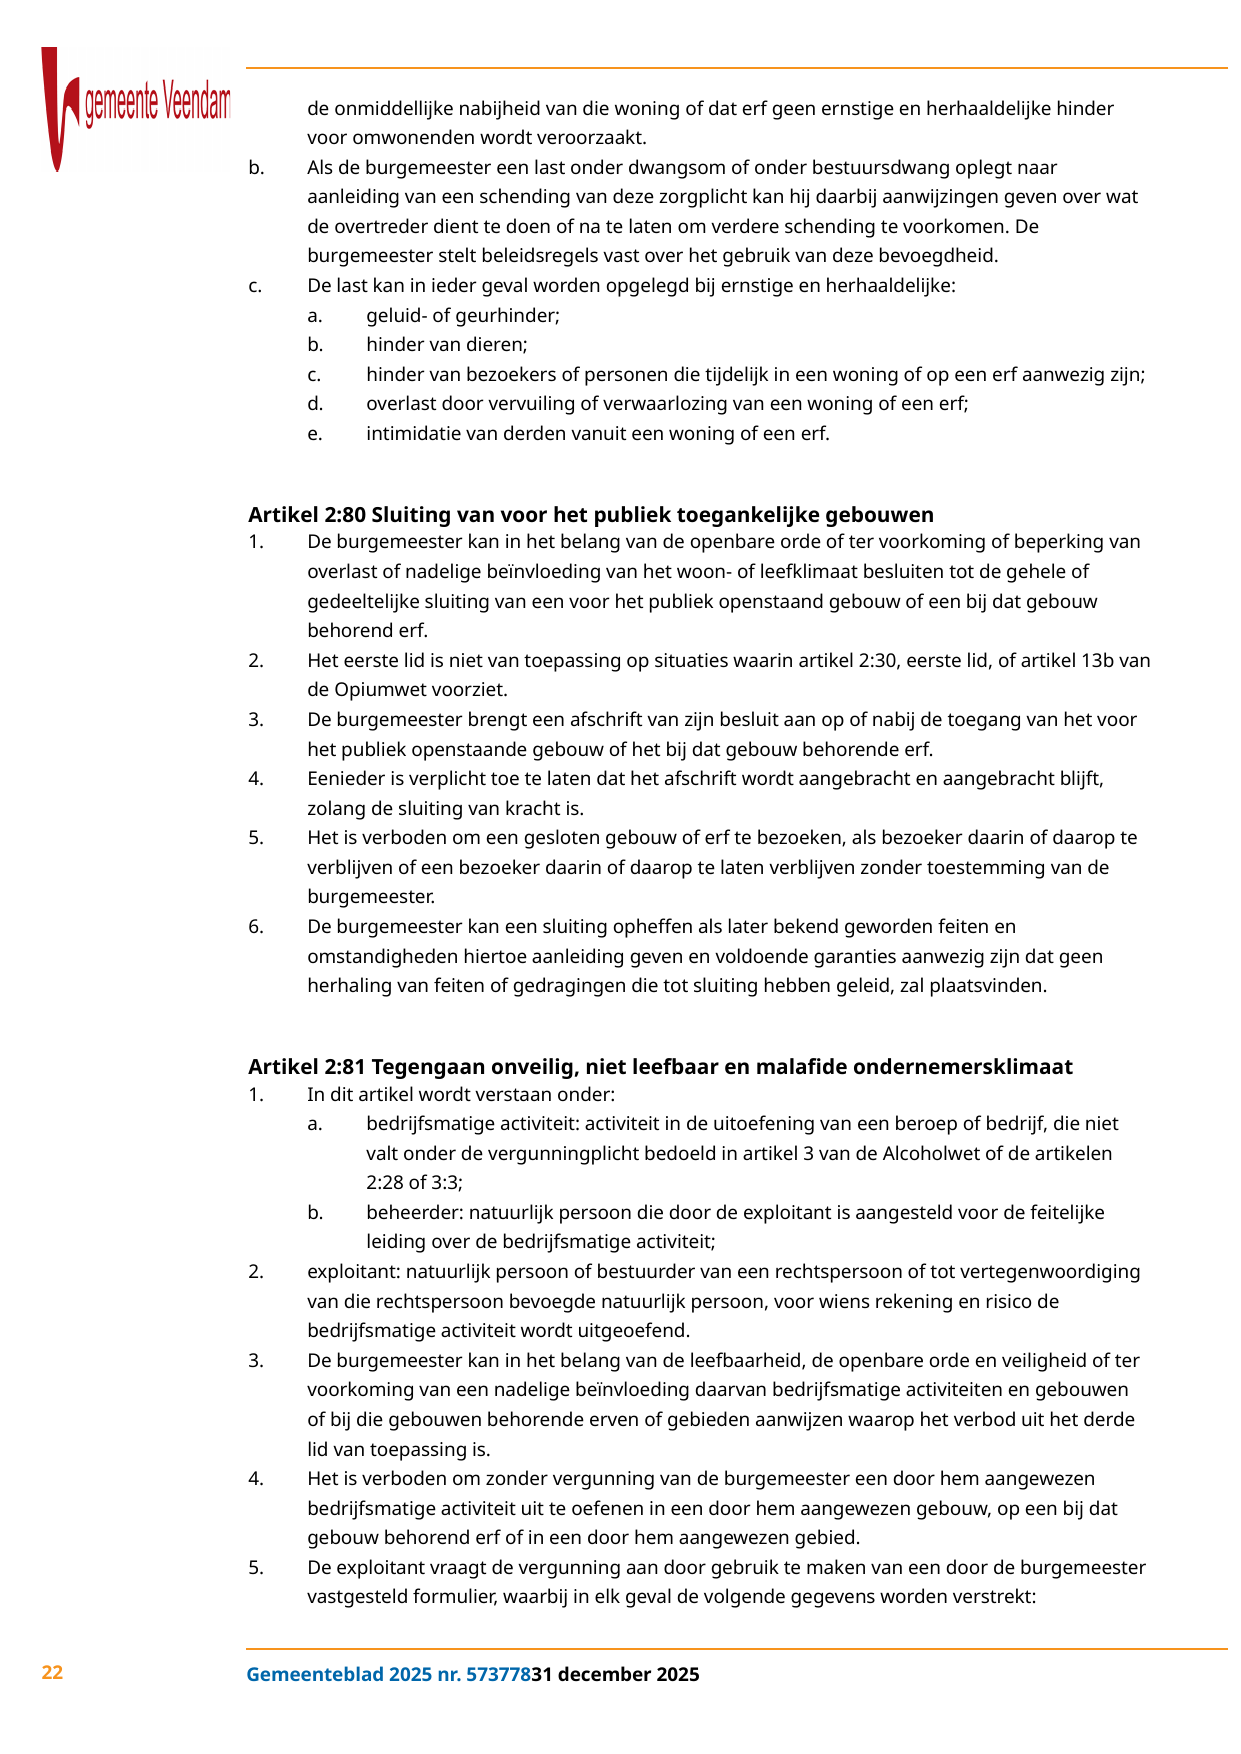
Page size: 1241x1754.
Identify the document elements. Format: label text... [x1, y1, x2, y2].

list In dit artikel wordt verstaan onder: [248, 1081, 1152, 1107]
list De burgemeester brengt een afschrift van zijn besluit aan op of nabij de toegang van het voor het publiek openstaande gebouw of het bij dat gebouw behorende erf. [248, 706, 1152, 761]
list Als de burgemeester een last onder dwangsom of onder bestuursdwang oplegt naar aanleiding van een schending van deze zorgplicht kan hij daarbij aanwijzingen geven over wat de overtreder dient te doen of na te laten om verdere schending te voorkomen. De burgemeester stelt beleidsregels vast over het gebruik van deze bevoegdheid. [248, 154, 1152, 268]
list intimidatie van derden vanuit een woning of een erf. [307, 420, 1152, 446]
list de onmiddellijke nabijheid van die woning of dat erf geen ernstige en herhaaldelijke hinder voor omwonenden wordt veroorzaakt. [248, 95, 1152, 150]
list overlast door vervuiling of verwaarlozing van een woning of een erf; [307, 391, 1152, 416]
list hinder van bezoekers of personen die tijdelijk in een woning of op een erf aanwezig zijn; [307, 361, 1152, 387]
list De exploitant vraagt de vergunning aan door gebruik te maken van een door de burgemeester vastgesteld formulier, waarbij in elk geval de volgende gegevens worden verstrekt: [248, 1554, 1152, 1609]
list geluid- of geurhinder; [307, 302, 1152, 328]
list De last kan in ieder geval worden opgelegd bij ernstige en herhaaldelijke: [248, 272, 1152, 298]
list De burgemeester kan een sluiting opheffen als later bekend geworden feiten en omstandigheden hiertoe aanleiding geven en voldoende garanties aanwezig zijn dat geen herhaling van feiten of gedragingen die tot sluiting hebben geleid, zal plaatsvinden. [248, 913, 1152, 998]
text Artikel 2:81 Tegengaan onveilig, niet leefbaar en malafide ondernemersklimaat [248, 1052, 1152, 1081]
list De burgemeester kan in het belang van de leefbaarheid, de openbare orde en veiligheid of ter voorkoming van een nadelige beïnvloeding daarvan bedrijfsmatige activiteiten en gebouwen of bij die gebouwen behorende erven of gebieden aanwijzen waarop het verbod uit het derde lid van toepassing is. [248, 1347, 1152, 1462]
picture [41, 47, 231, 172]
list Eenieder is verplicht toe te laten dat het afschrift wordt aangebracht en aangebracht blijft, zolang de sluiting van kracht is. [248, 765, 1152, 821]
list exploitant: natuurlijk persoon of bestuurder van een rechtspersoon of tot vertegenwoordiging van die rechtspersoon bevoegde natuurlijk persoon, voor wiens rekening en risico de bedrijfsmatige activiteit wordt uitgeoefend. [248, 1258, 1152, 1343]
list De burgemeester kan in het belang van de openbare orde of ter voorkoming of beperking van overlast of nadelige beïnvloeding van het woon- of leefklimaat besluiten tot de gehele of gedeeltelijke sluiting van een voor het publiek openstaand gebouw of een bij dat gebouw behorend erf. [248, 529, 1152, 643]
list Het is verboden om een gesloten gebouw of erf te bezoeken, als bezoeker daarin of daarop te verblijven of een bezoeker daarin of daarop te laten verblijven zonder toestemming van de burgemeester. [248, 824, 1152, 909]
text Artikel 2:80 Sluiting van voor het publiek toegankelijke gebouwen [248, 500, 1152, 529]
list Het eerste lid is niet van toepassing op situaties waarin artikel 2:30, eerste lid, of artikel 13b van de Opiumwet voorziet. [248, 647, 1152, 702]
list Het is verboden om zonder vergunning van de burgemeester een door hem aangewezen bedrijfsmatige activiteit uit te oefenen in een door hem aangewezen gebouw, op een bij dat gebouw behorend erf of in een door hem aangewezen gebied. [248, 1465, 1152, 1550]
list hinder van dieren; [307, 331, 1152, 357]
list beheerder: natuurlijk persoon die door de exploitant is aangesteld voor de feitelijke leiding over de bedrijfsmatige activiteit; [307, 1199, 1152, 1254]
list bedrijfsmatige activiteit: activiteit in de uitoefening van een beroep of bedrijf, die niet valt onder de vergunningplicht bedoeld in artikel 3 van de Alcoholwet of de artikelen 2:28 of 3:3; [307, 1110, 1152, 1195]
